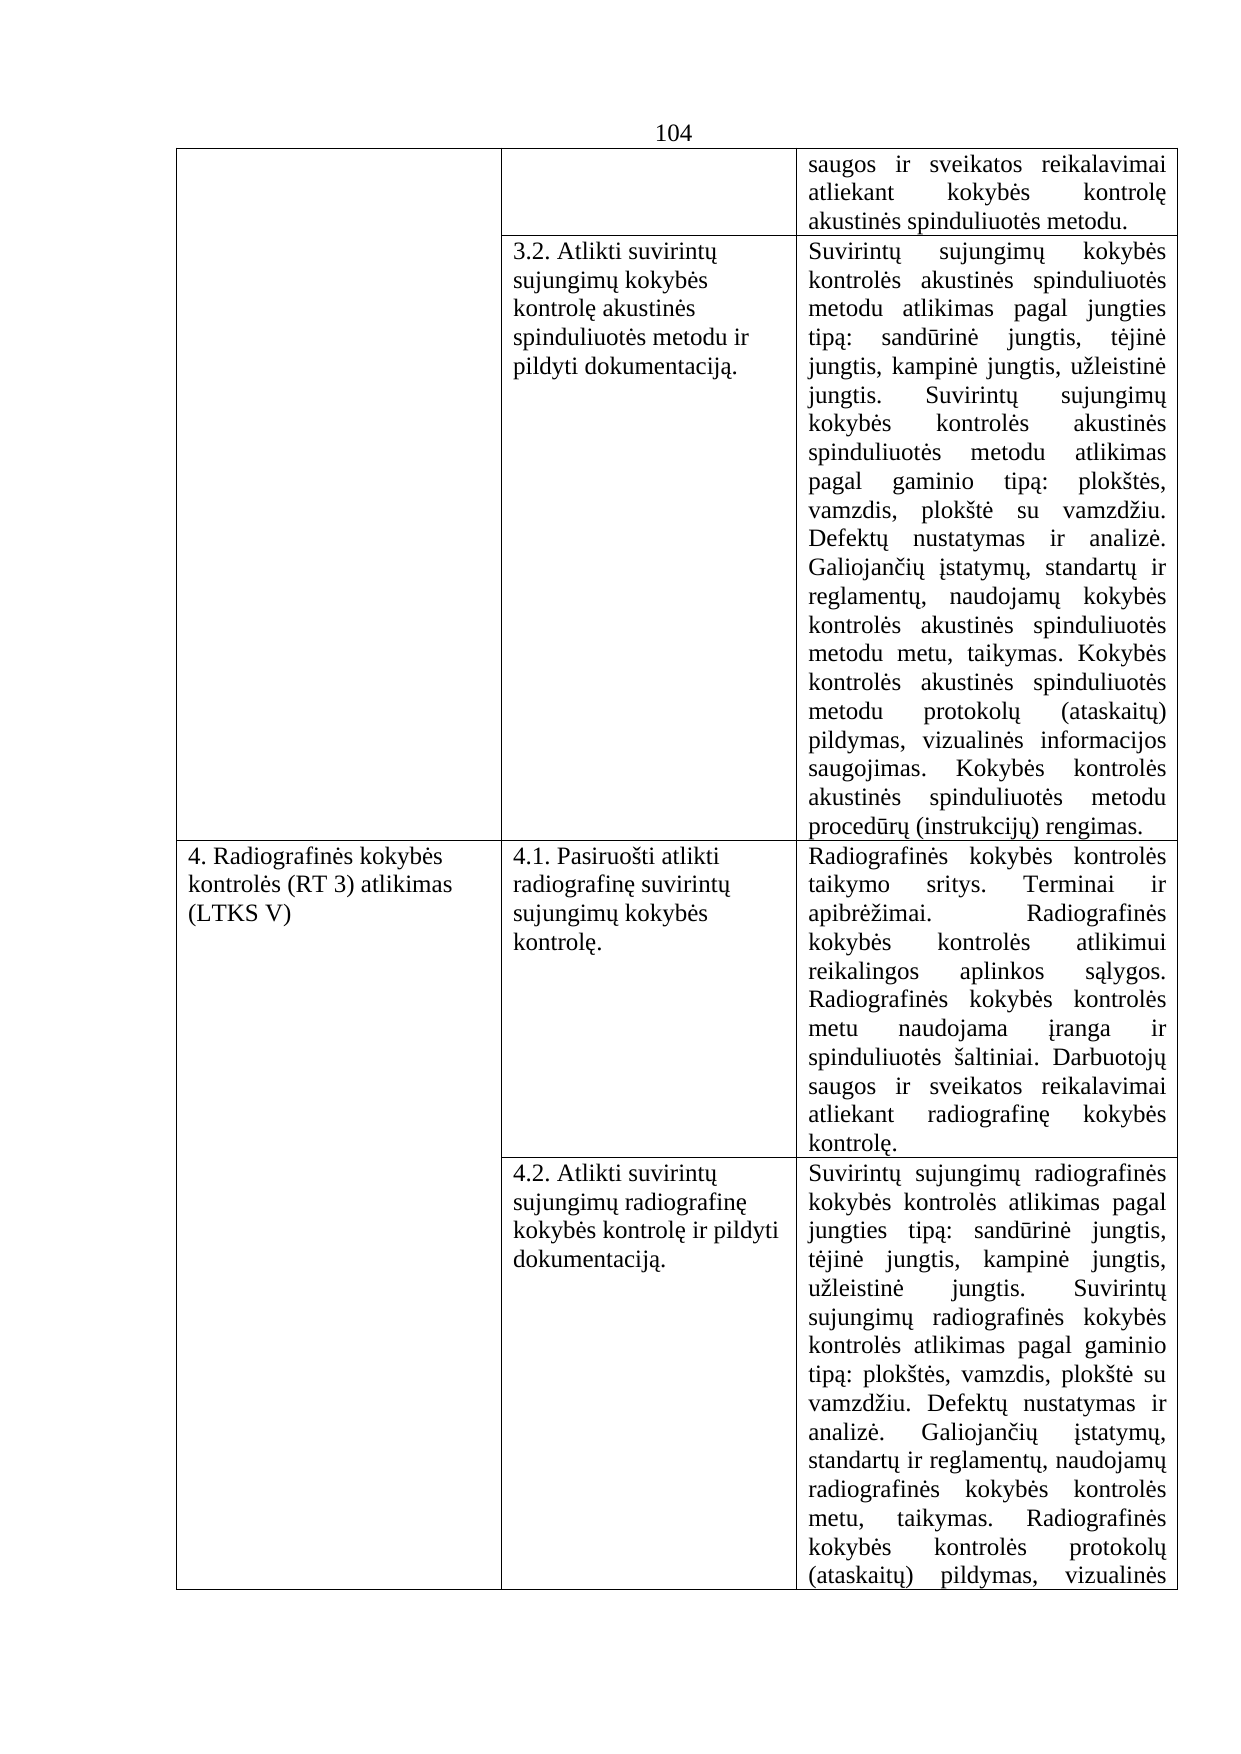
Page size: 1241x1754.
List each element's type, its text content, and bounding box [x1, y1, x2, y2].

table_cell 3.2. Atlikti suvirintų sujungimų kokybės kontrolę akustinės spinduliuotės metodu ir pildyti dokumentaciją. [502, 236, 796, 840]
table_cell saugos ir sveikatos reikalavimai atliekant kokybės kontrolę akustinės spinduliuotės metodu. [797, 149, 1177, 235]
table_cell 4.1. Pasiruošti atlikti radiografinę suvirintų sujungimų kokybės kontrolę. [502, 841, 796, 1157]
table_cell 4. Radiografinės kokybės kontrolės (RT 3) atlikimas (LTKS V) [177, 841, 501, 1589]
table_cell [502, 149, 796, 235]
table_cell Radiografinės kokybės kontrolės taikymo sritys. Terminai ir apibrėžimai. Radiografinės kokybės kontrolės atlikimui reikalingos aplinkos sąlygos. Radiografinės kokybės kontrolės metu naudojama įranga ir spinduliuotės šaltiniai. Darbuotojų saugos ir sveikatos reikalavimai atliekant radiografinę kokybės kontrolę. [797, 841, 1177, 1157]
table_cell Suvirintų sujungimų radiografinės kokybės kontrolės atlikimas pagal jungties tipą: sandūrinė jungtis, tėjinė jungtis, kampinė jungtis, užleistinė jungtis. Suvirintų sujungimų radiografinės kokybės kontrolės atlikimas pagal gaminio tipą: plokštės, vamzdis, plokštė su vamzdžiu. Defektų nustatymas ir analizė. Galiojančių įstatymų, standartų ir reglamentų, naudojamų radiografinės kokybės kontrolės metu, taikymas. Radiografinės kokybės kontrolės protokolų (ataskaitų) pildymas, vizualinės [797, 1158, 1177, 1589]
table_cell Suvirintų sujungimų kokybės kontrolės akustinės spinduliuotės metodu atlikimas pagal jungties tipą: sandūrinė jungtis, tėjinė jungtis, kampinė jungtis, užleistinė jungtis. Suvirintų sujungimų kokybės kontrolės akustinės spinduliuotės metodu atlikimas pagal gaminio tipą: plokštės, vamzdis, plokštė su vamzdžiu. Defektų nustatymas ir analizė. Galiojančių įstatymų, standartų ir reglamentų, naudojamų kokybės kontrolės akustinės spinduliuotės metodu metu, taikymas. Kokybės kontrolės akustinės spinduliuotės metodu protokolų (ataskaitų) pildymas, vizualinės informacijos saugojimas. Kokybės kontrolės akustinės spinduliuotės metodu procedūrų (instrukcijų) rengimas. [797, 236, 1177, 840]
table_cell 4.2. Atlikti suvirintų sujungimų radiografinę kokybės kontrolę ir pildyti dokumentaciją. [502, 1158, 796, 1589]
table_cell [177, 149, 501, 840]
